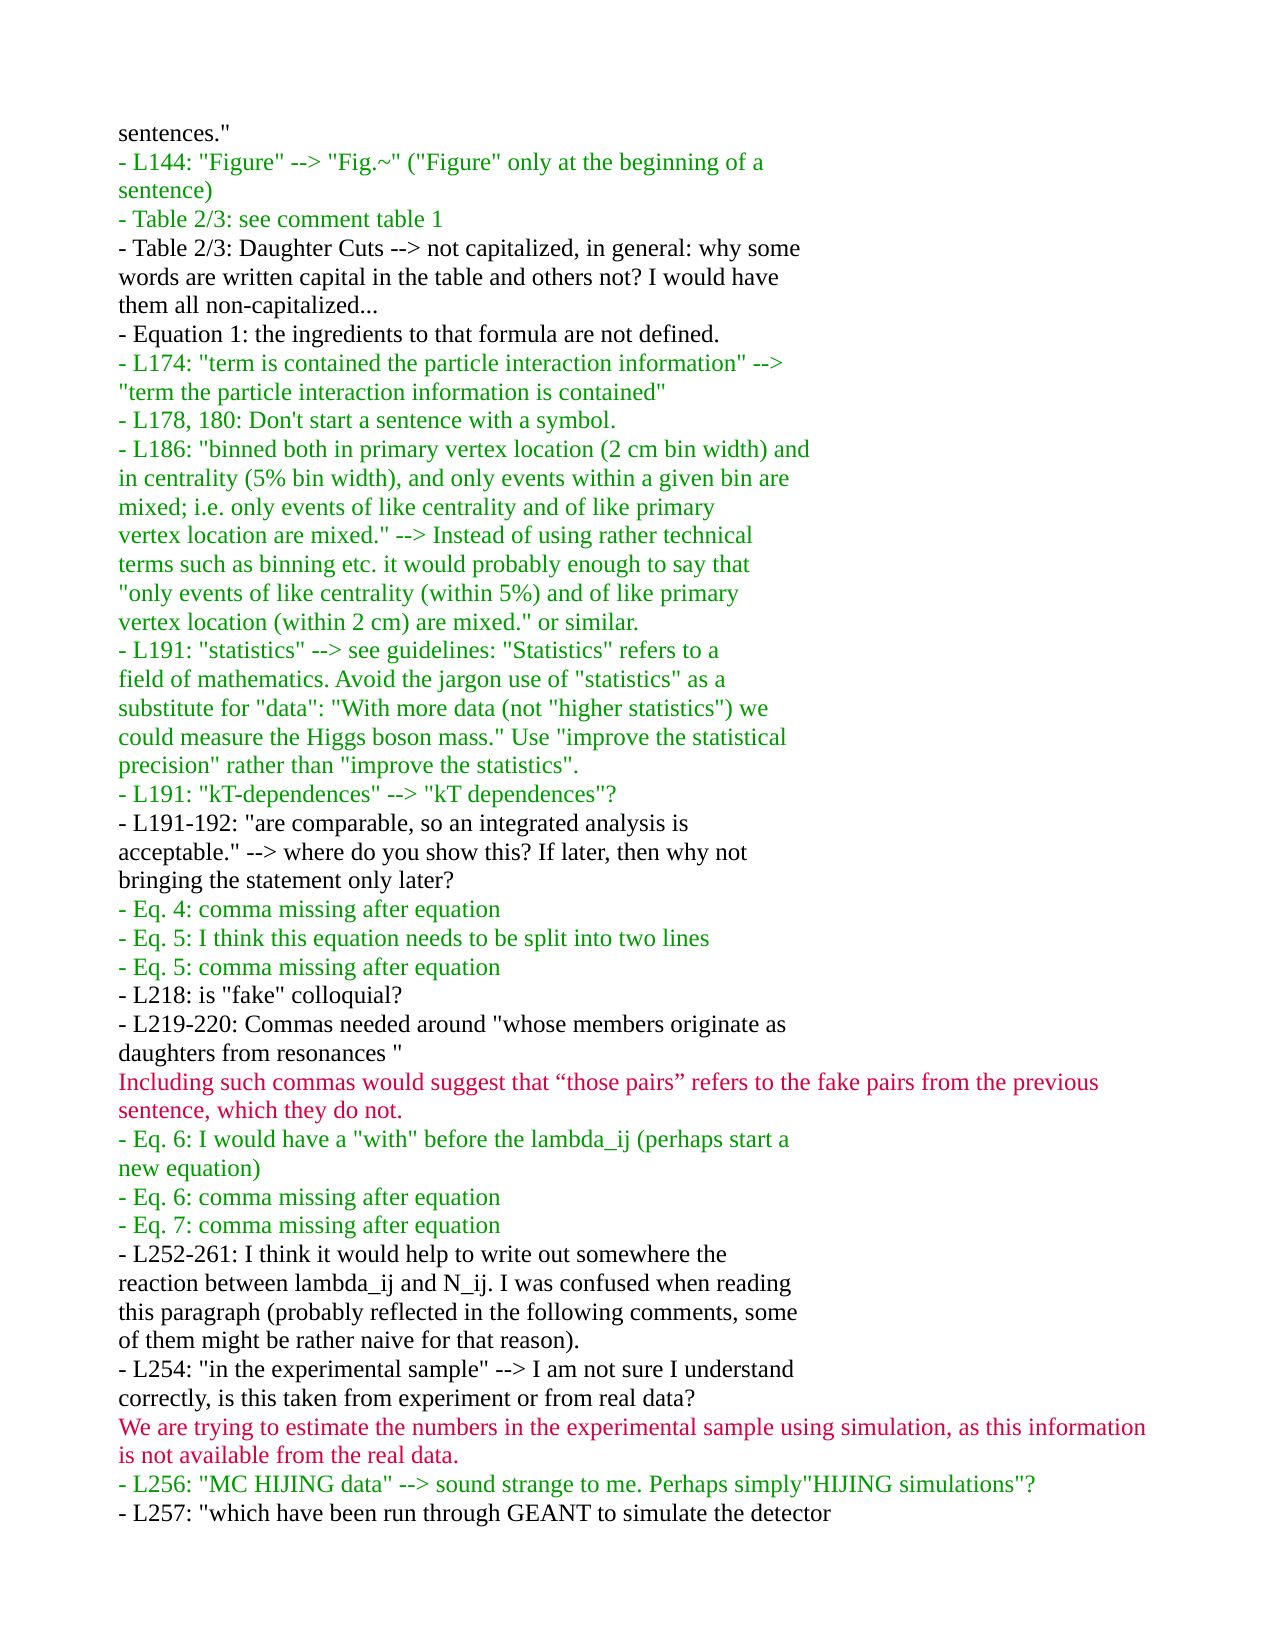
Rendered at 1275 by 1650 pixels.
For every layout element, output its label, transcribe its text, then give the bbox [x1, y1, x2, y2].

text mixed; i.e. only events of like centrality and of like primary [118, 492, 1157, 521]
text - L257: "which have been run through GEANT to simulate the detector [118, 1498, 1157, 1527]
text - L186: "binned both in primary vertex location (2 cm bin width) and [118, 434, 1157, 463]
text of them might be rather naive for that reason). [118, 1326, 1157, 1354]
text - Table 2/3: see comment table 1 [118, 204, 1157, 233]
text reaction between lambda_ij and N_ij. I was confused when reading [118, 1268, 1157, 1297]
text vertex location (within 2 cm) are mixed." or similar. [118, 607, 1157, 636]
text precision" rather than "improve the statistics". [118, 751, 1157, 779]
text sentence) [118, 176, 1157, 204]
text acceptable." --> where do you show this? If later, then why not [118, 837, 1157, 866]
text We are trying to estimate the numbers in the experimental sample using simulation, as this information is not available from the real data. [118, 1412, 1157, 1469]
text new equation) [118, 1153, 1157, 1182]
text - Eq. 7: comma missing after equation [118, 1211, 1157, 1239]
text - L144: "Figure" --> "Fig.~" ("Figure" only at the beginning of a [118, 147, 1157, 176]
text correctly, is this taken from experiment or from real data? [118, 1383, 1157, 1412]
text - L256: "MC HIJING data" --> sound strange to me. Perhaps simply"HIJING simulations"? [118, 1469, 1157, 1498]
text - Eq. 6: comma missing after equation [118, 1182, 1157, 1211]
text - Eq. 5: I think this equation needs to be split into two lines [118, 923, 1157, 952]
text - L219-220: Commas needed around "whose members originate as [118, 1009, 1157, 1038]
text Including such commas would suggest that “those pairs” refers to the fake pairs from the previous sentence, which they do not. [118, 1067, 1157, 1124]
text substitute for "data": "With more data (not "higher statistics") we [118, 693, 1157, 722]
text - Eq. 5: comma missing after equation [118, 952, 1157, 981]
text - Eq. 4: comma missing after equation [118, 894, 1157, 923]
text - L218: is "fake" colloquial? [118, 981, 1157, 1009]
text in centrality (5% bin width), and only events within a given bin are [118, 463, 1157, 492]
text - L254: "in the experimental sample" --> I am not sure I understand [118, 1354, 1157, 1383]
text - L252-261: I think it would help to write out somewhere the [118, 1239, 1157, 1268]
text - L178, 180: Don't start a sentence with a symbol. [118, 406, 1157, 434]
text - Table 2/3: Daughter Cuts --> not capitalized, in general: why some [118, 233, 1157, 262]
text words are written capital in the table and others not? I would have [118, 262, 1157, 291]
text - Equation 1: the ingredients to that formula are not defined. [118, 319, 1157, 348]
text daughters from resonances " [118, 1038, 1157, 1067]
text bringing the statement only later? [118, 866, 1157, 894]
text this paragraph (probably reflected in the following comments, some [118, 1297, 1157, 1326]
text - L191-192: "are comparable, so an integrated analysis is [118, 808, 1157, 837]
text them all non-capitalized... [118, 291, 1157, 319]
text sentences." [118, 118, 1157, 147]
text terms such as binning etc. it would probably enough to say that [118, 549, 1157, 578]
text "only events of like centrality (within 5%) and of like primary [118, 578, 1157, 607]
text vertex location are mixed." --> Instead of using rather technical [118, 521, 1157, 549]
text could measure the Higgs boson mass." Use "improve the statistical [118, 722, 1157, 751]
text "term the particle interaction information is contained" [118, 377, 1157, 406]
text - L191: "statistics" --> see guidelines: "Statistics" refers to a [118, 636, 1157, 664]
text - Eq. 6: I would have a "with" before the lambda_ij (perhaps start a [118, 1124, 1157, 1153]
text - L174: "term is contained the particle interaction information" --> [118, 348, 1157, 377]
text - L191: "kT-dependences" --> "kT dependences"? [118, 779, 1157, 808]
text field of mathematics. Avoid the jargon use of "statistics" as a [118, 664, 1157, 693]
